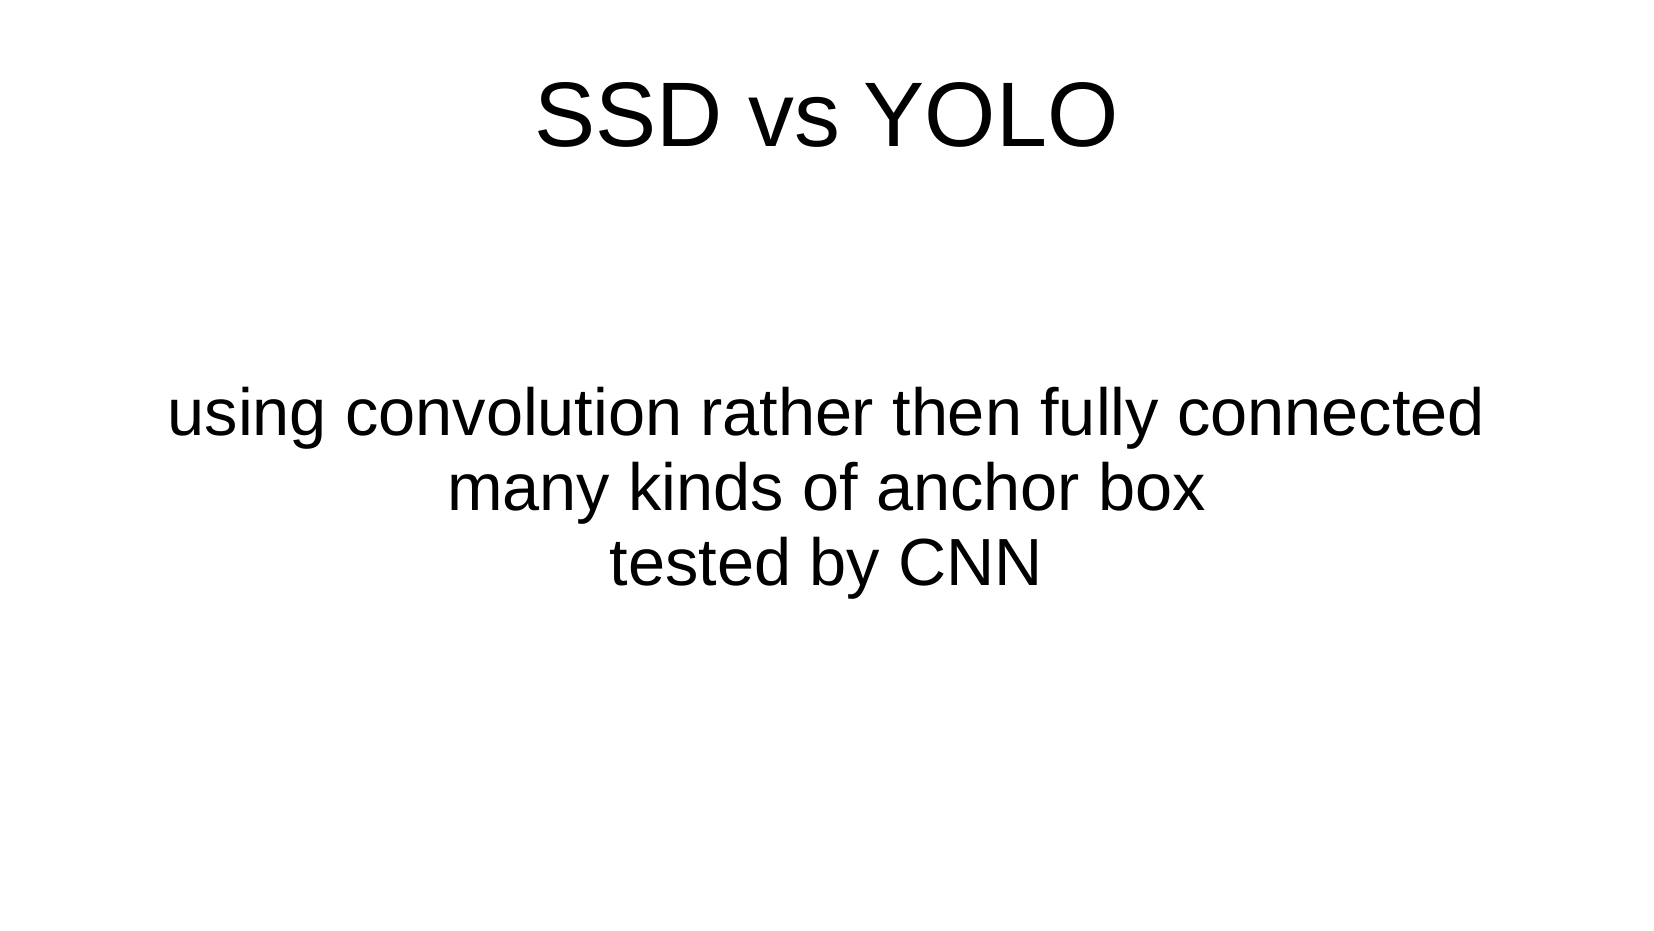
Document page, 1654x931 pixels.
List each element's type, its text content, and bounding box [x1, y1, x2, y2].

subtitle using convolution rather then fully connected many kinds of anchor box tested by CNN [82, 217, 1571, 758]
title SSD vs YOLO [82, 37, 1571, 193]
